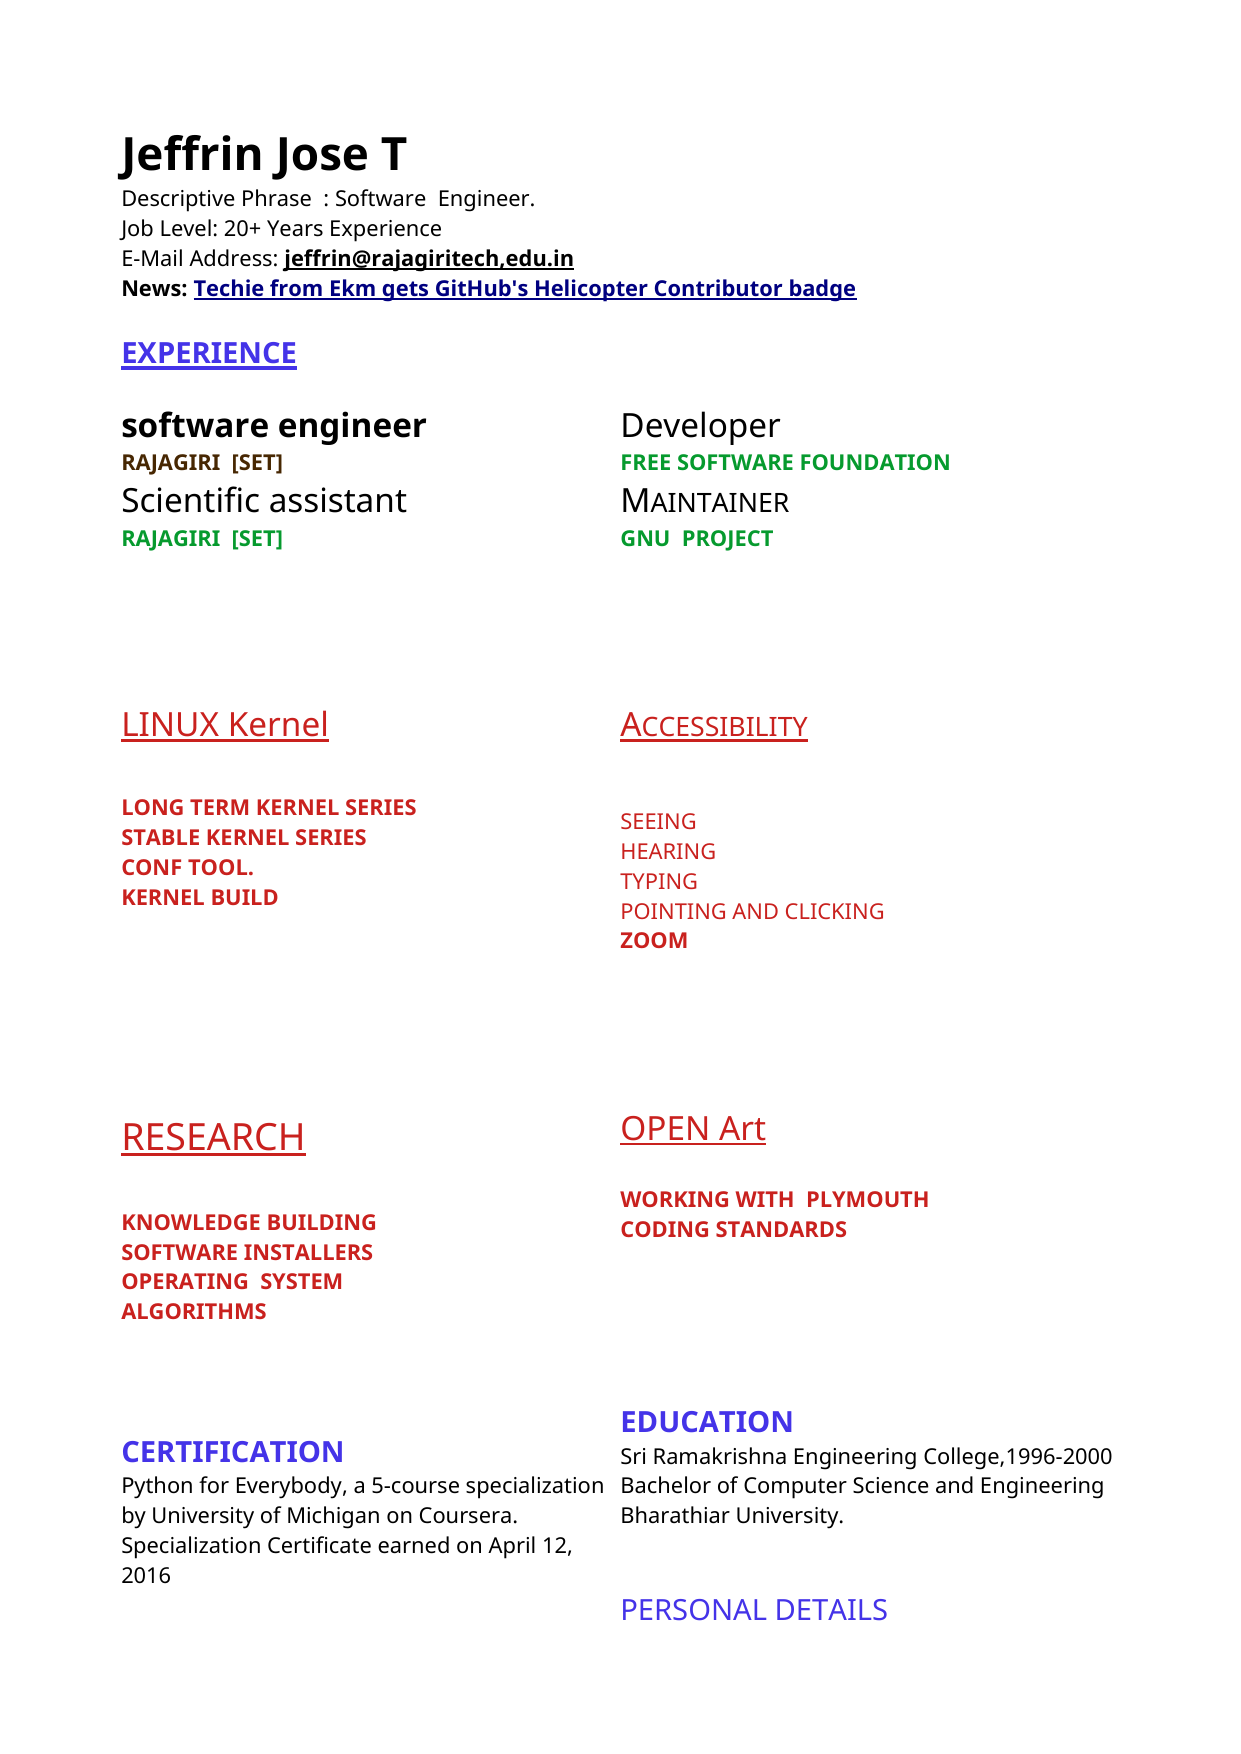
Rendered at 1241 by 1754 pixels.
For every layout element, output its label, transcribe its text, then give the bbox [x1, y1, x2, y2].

text Bharathiar University. [620, 1500, 1119, 1530]
text HEARING [620, 836, 1119, 866]
text EXPERIENCE [121, 332, 1119, 372]
text OPERATING SYSTEM [121, 1266, 620, 1296]
text SOFTWARE INSTALLERS [121, 1236, 620, 1266]
text Developer [620, 402, 1119, 447]
text KNOWLEDGE BUILDING [121, 1207, 620, 1236]
text OPEN Art [620, 1104, 1119, 1150]
text WORKING WITH PLYMOUTH [620, 1184, 1119, 1214]
text STABLE KERNEL SERIES [121, 822, 620, 852]
text CERTIFICATION [121, 1431, 620, 1471]
text SEEING [620, 806, 1119, 836]
text Python for Everybody, a 5-course specialization by University of Michigan on Coursera. [121, 1471, 620, 1530]
text POINTING AND CLICKING [620, 896, 1119, 925]
text E-Mail Address: jeffrin@rajagiritech,edu.in [121, 243, 1119, 273]
text Accessibility [620, 701, 1119, 747]
text GNU PROJECT [620, 522, 1119, 552]
text RAJAGIRI [SET] [121, 447, 620, 477]
text Sri Ramakrishna Engineering College,1996-2000 [620, 1441, 1119, 1471]
text RAJAGIRI [SET] [121, 522, 620, 552]
text KERNEL BUILD [121, 881, 620, 911]
text CODING STANDARDS [620, 1214, 1119, 1244]
text Specialization Certificate earned on April 12, 2016 [121, 1530, 620, 1590]
text Jeffrin Jose T [121, 121, 1119, 183]
text software engineer [121, 402, 620, 447]
text Job Level: 20+ Years Experience [121, 213, 1119, 243]
text PERSONAL DETAILS [620, 1590, 1119, 1629]
text ­Descriptive Phrase : Software Engineer. [121, 183, 1119, 213]
text ZOOM [620, 925, 1119, 955]
text LONG TERM KERNEL SERIES [121, 792, 620, 822]
text FREE SOFTWARE FOUNDATION [620, 447, 1119, 477]
text RESEARCH [121, 1110, 620, 1161]
text Scientific assistant [121, 477, 620, 522]
text LINUX Kernel [121, 701, 620, 747]
text Maintainer [620, 477, 1119, 522]
text News: Techie from Ekm gets GitHub's Helicopter Contributor badge [121, 273, 1119, 303]
text ALGORITHMS [121, 1296, 620, 1326]
text Bachelor of Computer Science and Engineering [620, 1471, 1119, 1500]
text EDUCATION [620, 1401, 1119, 1441]
text TYPING [620, 866, 1119, 896]
text CONF TOOL. [121, 852, 620, 881]
